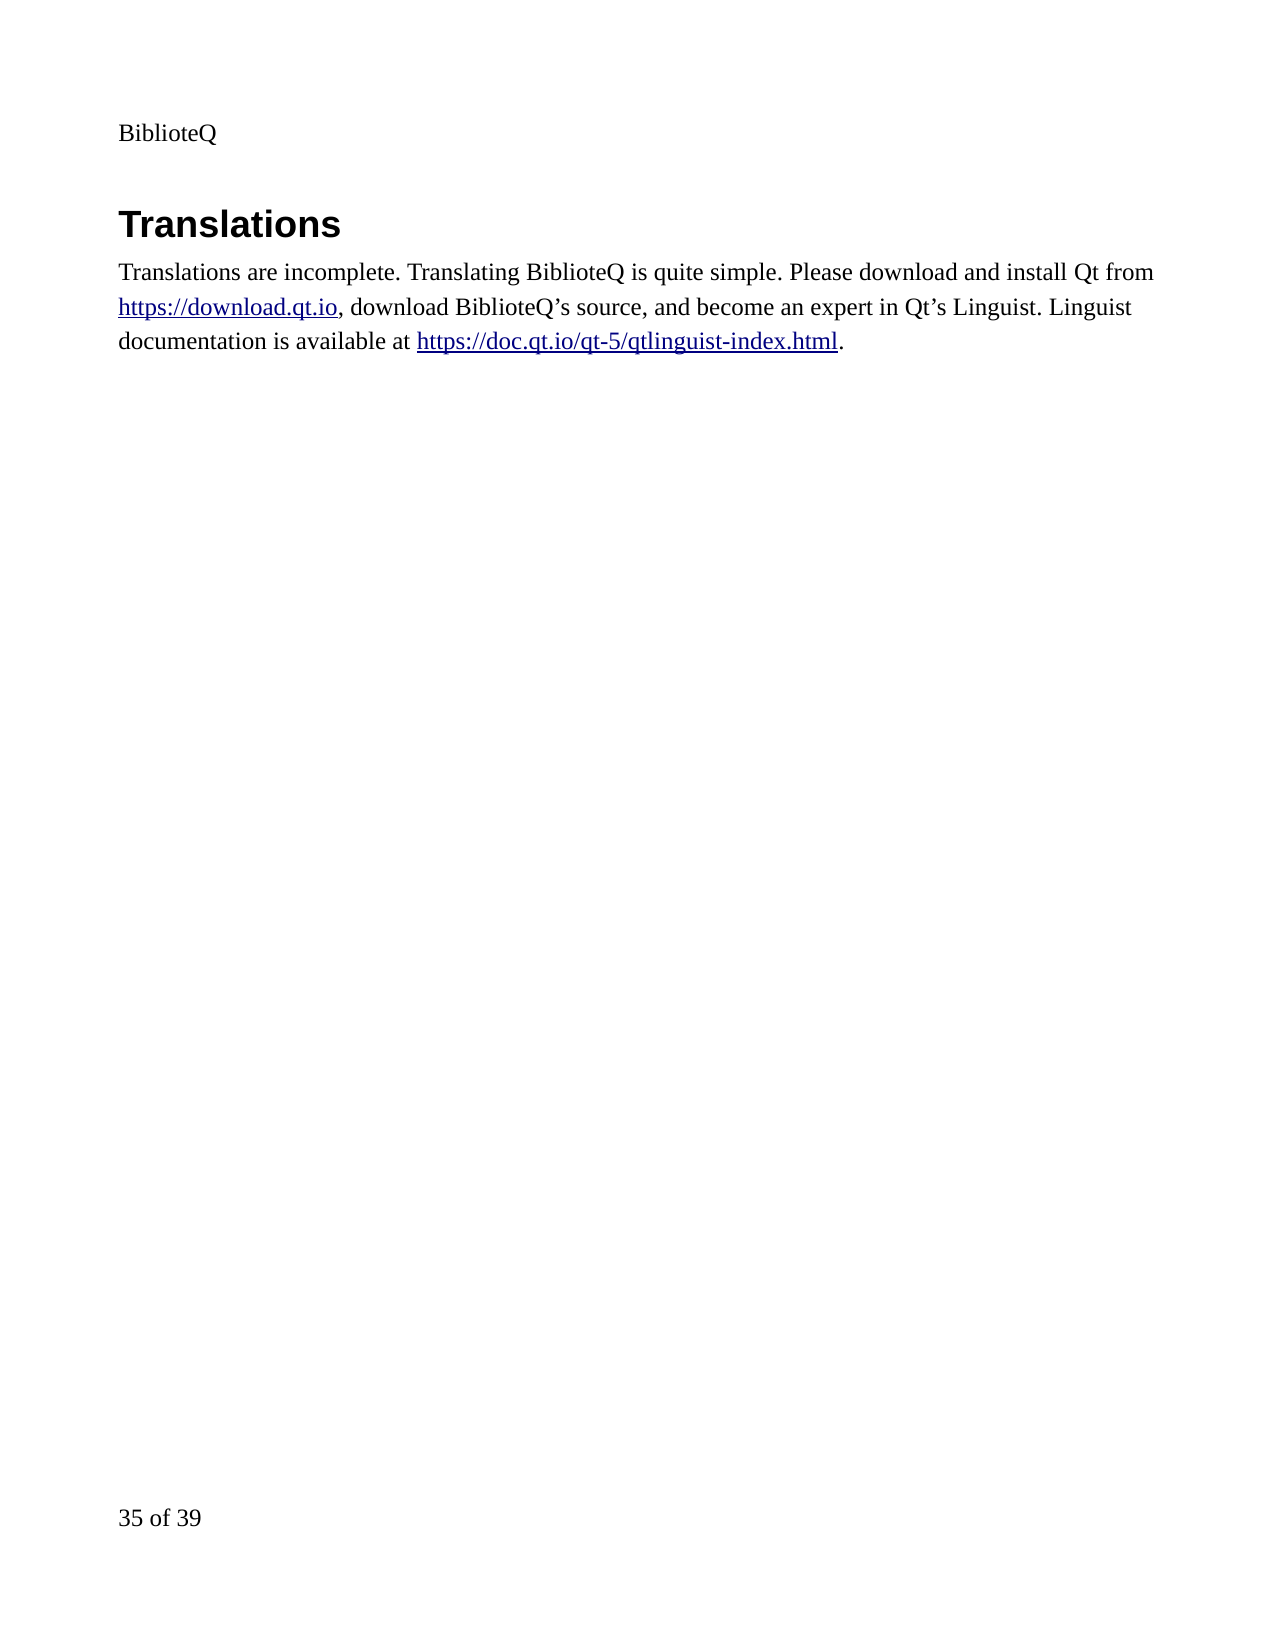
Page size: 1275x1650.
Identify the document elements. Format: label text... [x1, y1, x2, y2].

text Translations are incomplete. Translating BiblioteQ is quite simple. Please download and install Qt from https://download.qt.io, download BiblioteQ’s source, and become an expert in Qt’s Linguist. Linguist documentation is available at https://doc.qt.io/qt-5/qtlinguist-index.html. [118, 257, 1157, 355]
subtitle Translations [118, 201, 1157, 245]
